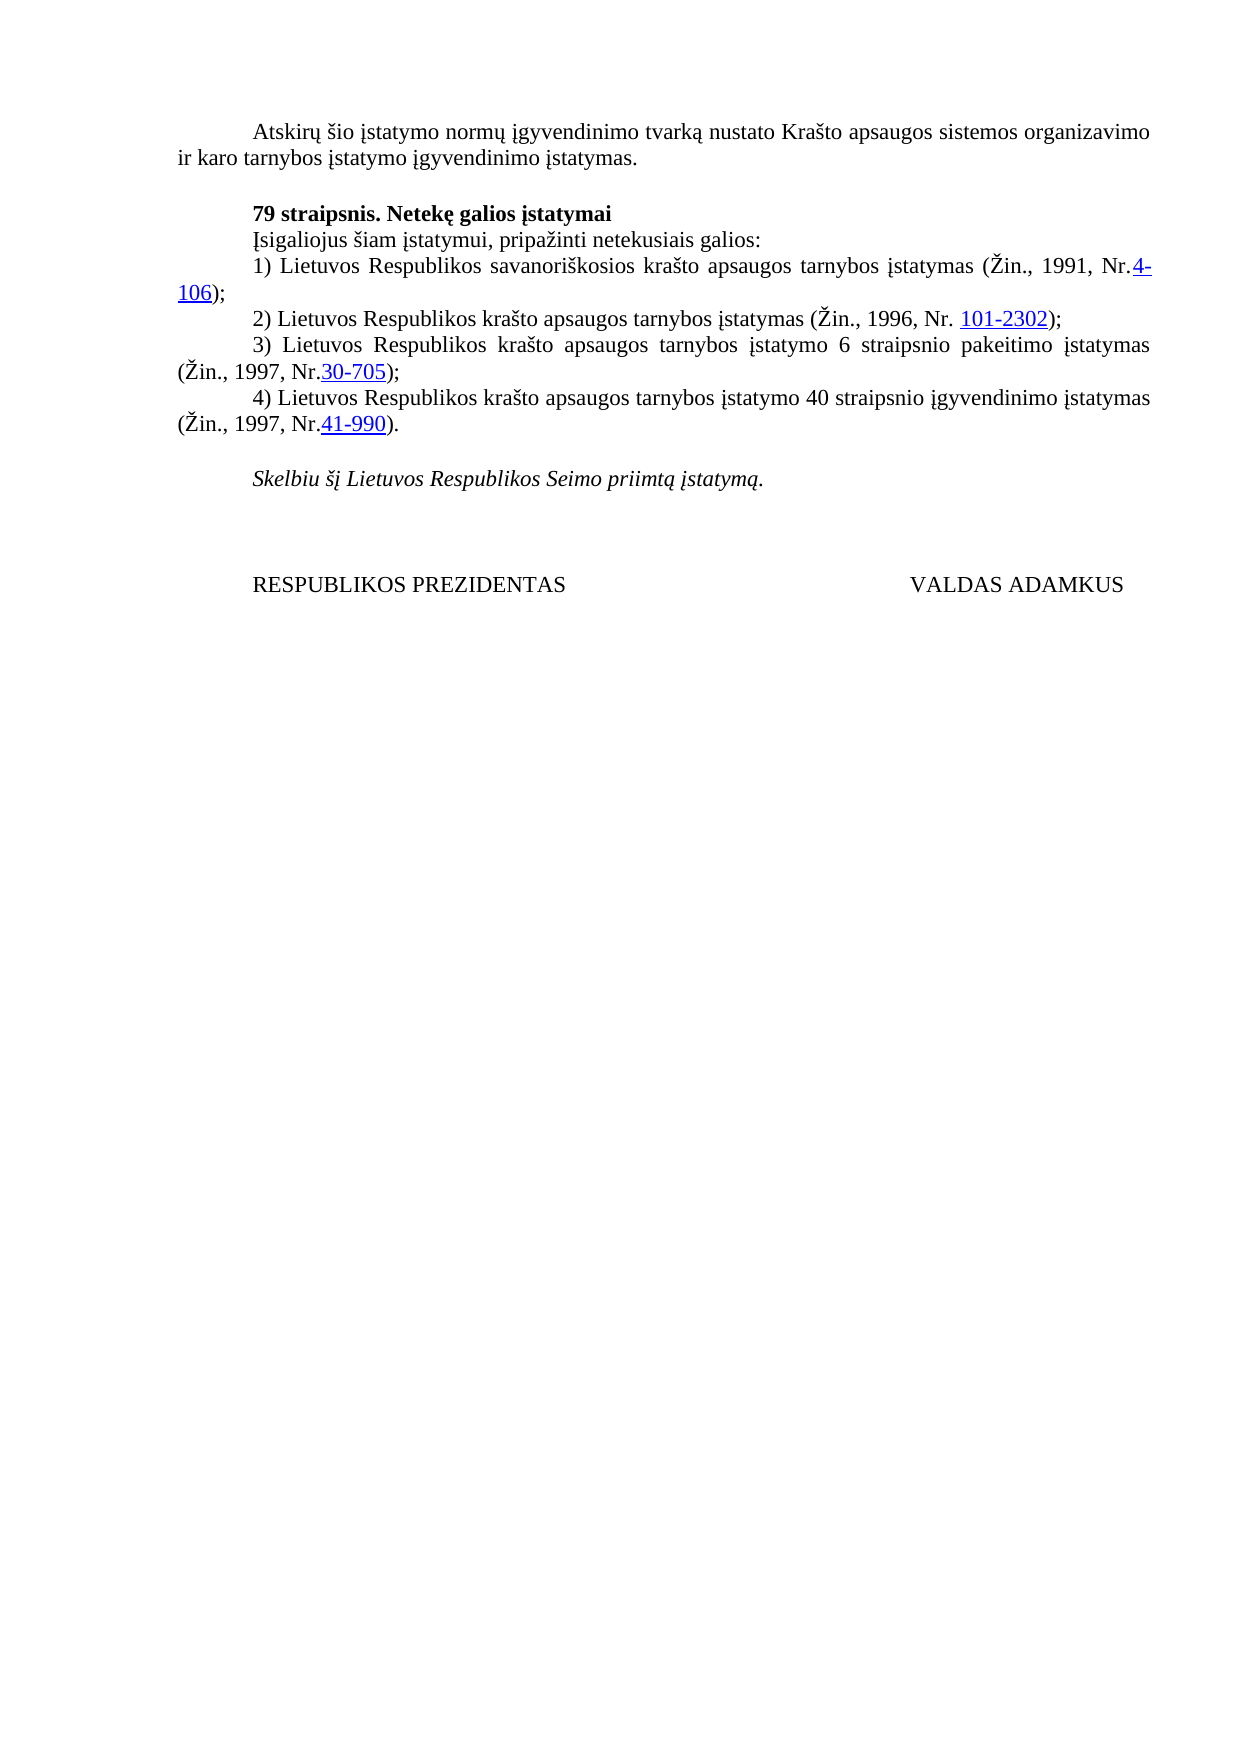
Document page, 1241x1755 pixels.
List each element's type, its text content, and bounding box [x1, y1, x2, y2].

text Atskirų šio įstatymo normų įgyvendinimo tvarką nustato Krašto apsaugos sistemos organizavimo ir karo tarnybos įstatymo įgyvendinimo įstatymas. [177, 118, 1152, 171]
text 4) Lietuvos Respublikos krašto apsaugos tarnybos įstatymo 40 straipsnio įgyvendinimo įstatymas (Žin., 1997, Nr.41-990). [177, 384, 1152, 437]
text Skelbiu šį Lietuvos Respublikos Seimo priimtą įstatymą. [177, 466, 1152, 492]
text 3) Lietuvos Respublikos krašto apsaugos tarnybos įstatymo 6 straipsnio pakeitimo įstatymas (Žin., 1997, Nr.30-705); [177, 331, 1152, 384]
text Įsigaliojus šiam įstatymui, pripažinti netekusiais galios: [177, 226, 1152, 252]
text 2) Lietuvos Respublikos krašto apsaugos tarnybos įstatymas (Žin., 1996, Nr. 101-2302); [177, 305, 1152, 331]
text 79 straipsnis. Netekę galios įstatymai [177, 199, 1152, 226]
text 1) Lietuvos Respublikos savanoriškosios krašto apsaugos tarnybos įstatymas (Žin., 1991, Nr.4-106); [177, 252, 1152, 305]
text RESPUBLIKOS PREZIDENTAS VALDAS ADAMKUS [177, 571, 1152, 597]
